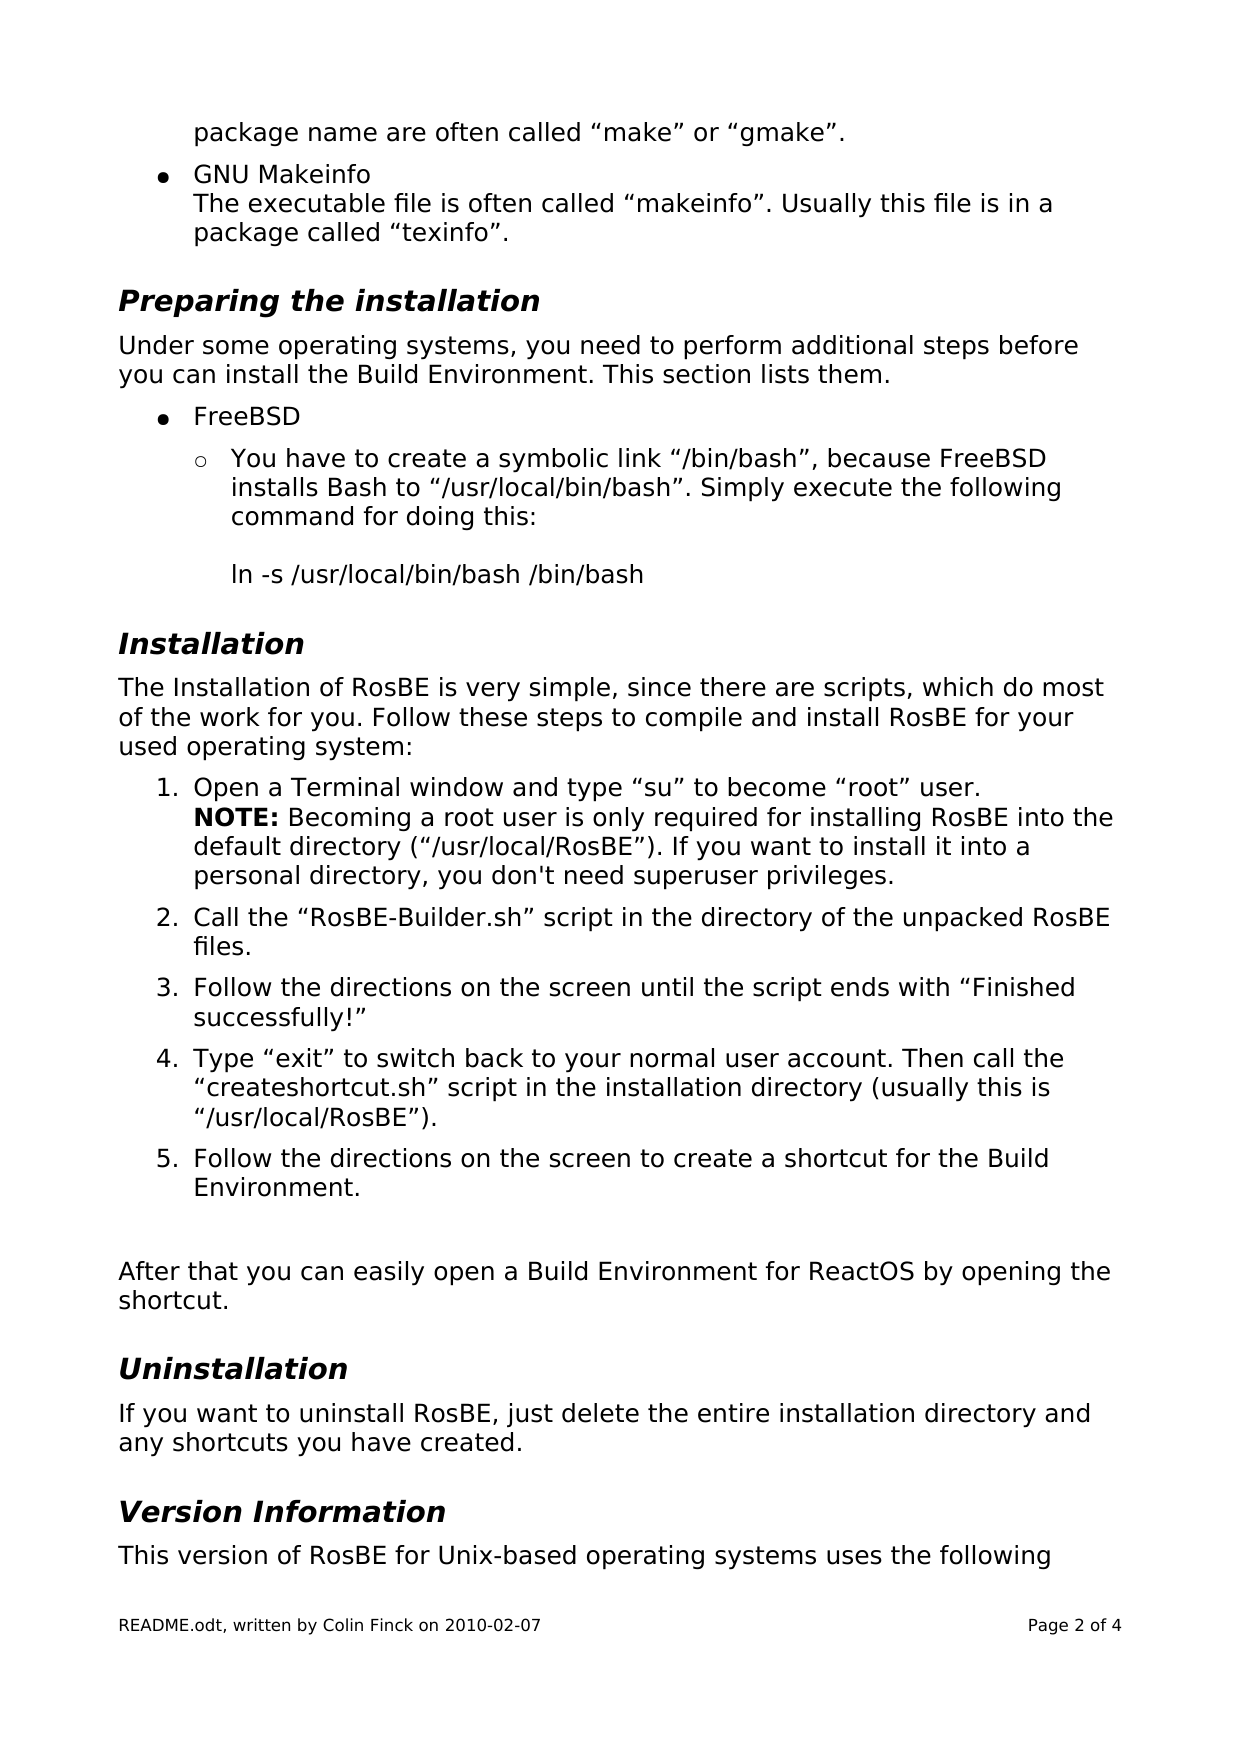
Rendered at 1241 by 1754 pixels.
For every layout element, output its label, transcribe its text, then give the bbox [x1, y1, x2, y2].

list Follow the directions on the screen until the script ends with “Finished successfully!” [156, 973, 1122, 1032]
subtitle Preparing the installation [118, 285, 1122, 319]
list Follow the directions on the screen to create a shortcut for the Build Environment. [156, 1144, 1122, 1203]
text The Installation of RosBE is very simple, since there are scripts, which do most of the work for you. Follow these steps to compile and install RosBE for your used operating system: [118, 673, 1122, 761]
list You have to create a symbolic link “/bin/bash”, because FreeBSD installs Bash to “/usr/local/bin/bash”. Simply execute the following command for doing this: ln -s /usr/local/bin/bash /bin/bash [193, 444, 1122, 589]
list package name are often called “make” or “gmake”. [156, 118, 1122, 147]
list Type “exit” to switch back to your normal user account. Then call the “createshortcut.sh” script in the installation directory (usually this is “/usr/local/RosBE”). [156, 1044, 1122, 1132]
list Call the “RosBE-Builder.sh” script in the directory of the unpacked RosBE files. [156, 903, 1122, 961]
list Open a Terminal window and type “su” to become “root” user. NOTE: Becoming a root user is only required for installing RosBE into the default directory (“/usr/local/RosBE”). If you want to install it into a personal directory, you don't need superuser privileges. [156, 773, 1122, 890]
list FreeBSD [156, 402, 1122, 431]
text If you want to uninstall RosBE, just delete the entire installation directory and any shortcuts you have created. [118, 1399, 1122, 1457]
text This version of RosBE for Unix-based operating systems uses the following [118, 1541, 1122, 1571]
subtitle Version Information [118, 1495, 1122, 1529]
text Under some operating systems, you need to perform additional steps before you can install the Build Environment. This section lists them. [118, 331, 1122, 389]
text After that you can easily open a Build Environment for ReactOS by opening the shortcut. [118, 1257, 1122, 1315]
list GNU Makeinfo The executable file is often called “makeinfo”. Usually this file is in a package called “texinfo”. [156, 160, 1122, 247]
subtitle Uninstallation [118, 1353, 1122, 1387]
subtitle Installation [118, 627, 1122, 661]
